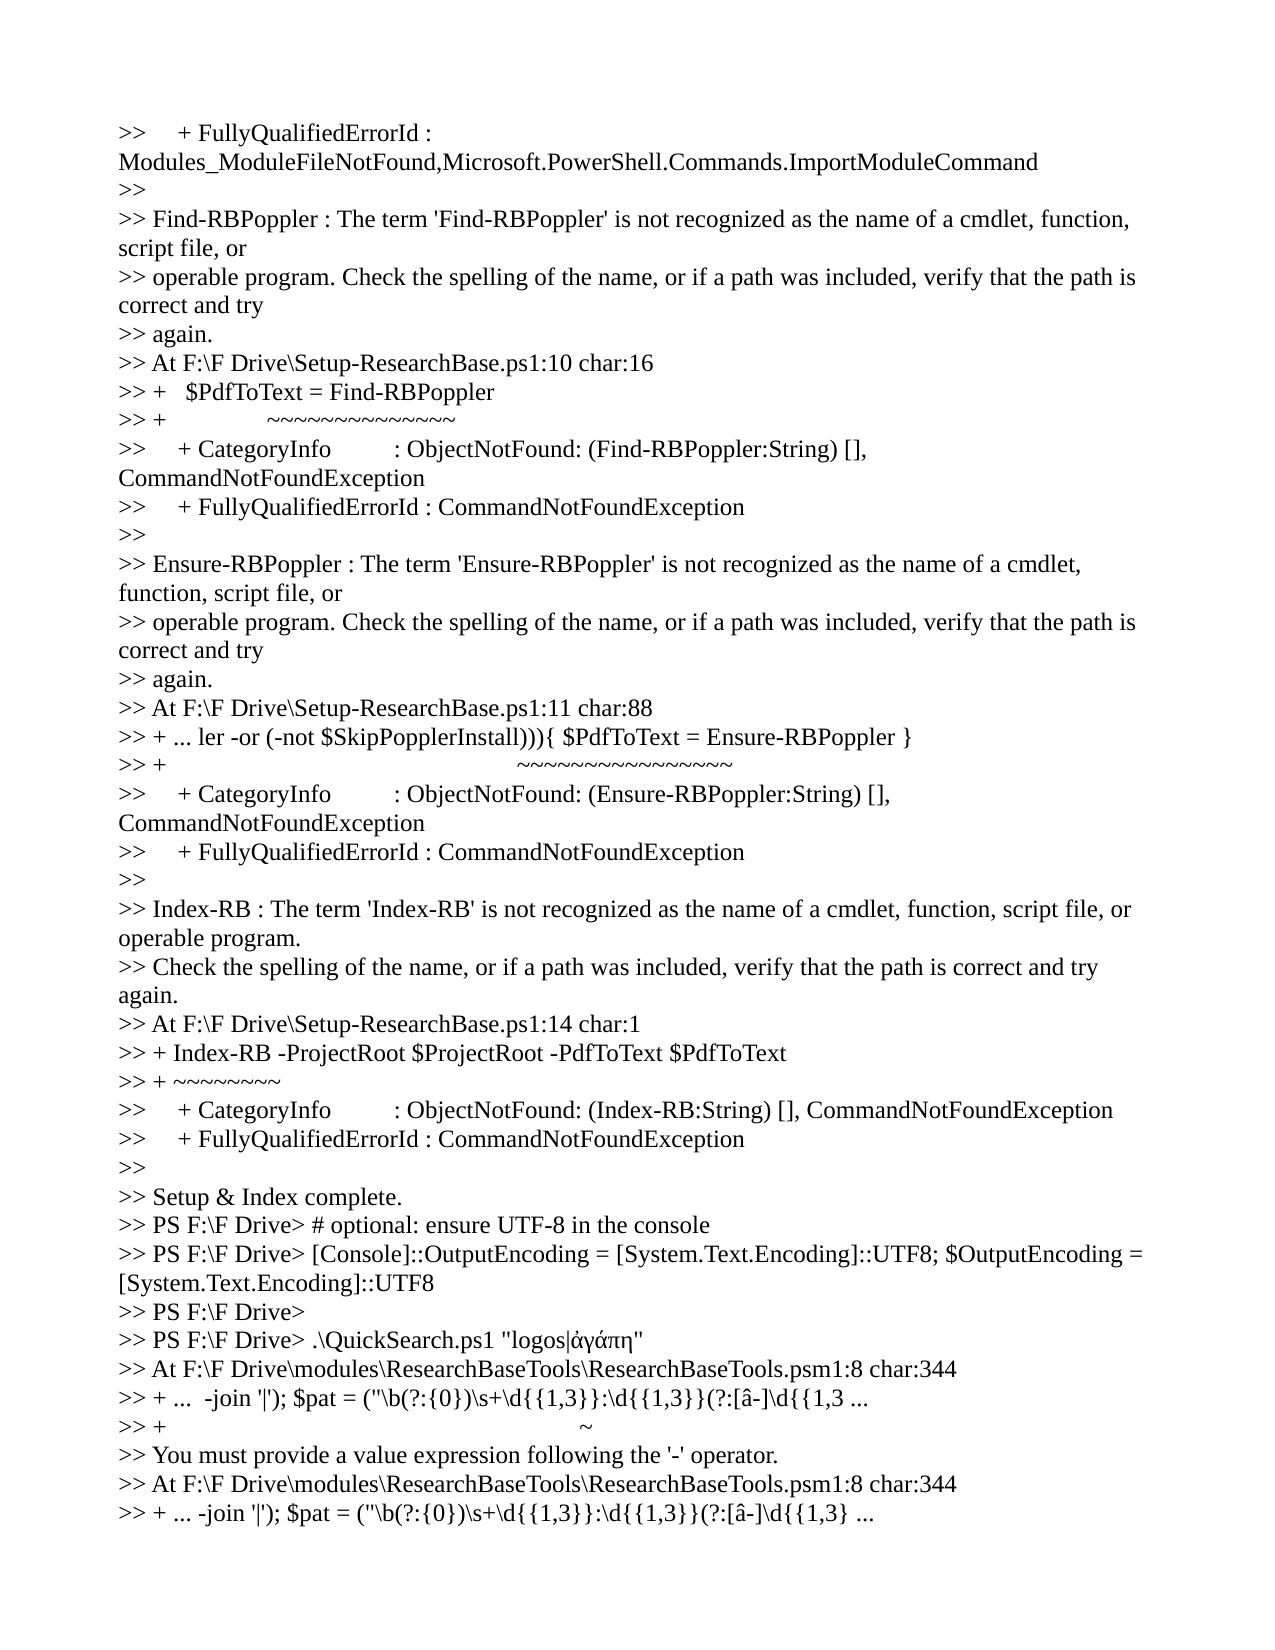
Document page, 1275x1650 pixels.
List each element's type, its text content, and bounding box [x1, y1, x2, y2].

text >> You must provide a value expression following the '-' operator. [118, 1441, 1157, 1469]
text >> + CategoryInfo : ObjectNotFound: (Ensure-RBPoppler:String) [], CommandNotFoundException [118, 779, 1157, 837]
text >> At F:\F Drive\Setup-ResearchBase.ps1:11 char:88 [118, 693, 1157, 722]
text >> Ensure-RBPoppler : The term 'Ensure-RBPoppler' is not recognized as the name of a cmdlet, function, script file, or [118, 549, 1157, 607]
text >> At F:\F Drive\modules\ResearchBaseTools\ResearchBaseTools.psm1:8 char:344 [118, 1354, 1157, 1383]
text >> + FullyQualifiedErrorId : CommandNotFoundException [118, 837, 1157, 866]
text >> Find-RBPoppler : The term 'Find-RBPoppler' is not recognized as the name of a cmdlet, function, script file, or [118, 204, 1157, 262]
text >> + CategoryInfo : ObjectNotFound: (Index-RB:String) [], CommandNotFoundException [118, 1096, 1157, 1124]
text >> [118, 1153, 1157, 1182]
text >> again. [118, 664, 1157, 693]
text >> At F:\F Drive\Setup-ResearchBase.ps1:14 char:1 [118, 1009, 1157, 1038]
text >> + CategoryInfo : ObjectNotFound: (Find-RBPoppler:String) [], CommandNotFoundException [118, 434, 1157, 492]
text >> operable program. Check the spelling of the name, or if a path was included, verify that the path is correct and try [118, 262, 1157, 319]
text >> + ... ler -or (-not $SkipPopplerInstall))){ $PdfToText = Ensure-RBPoppler } [118, 722, 1157, 751]
text >> + FullyQualifiedErrorId : Modules_ModuleFileNotFound,Microsoft.PowerShell.Commands.ImportModuleCommand [118, 118, 1157, 176]
text >> + FullyQualifiedErrorId : CommandNotFoundException [118, 492, 1157, 521]
text >> + ~~~~~~~~ [118, 1067, 1157, 1096]
text >> Setup & Index complete. [118, 1182, 1157, 1211]
text >> [118, 176, 1157, 204]
text >> + Index-RB -ProjectRoot $ProjectRoot -PdfToText $PdfToText [118, 1038, 1157, 1067]
text >> [118, 521, 1157, 549]
text >> PS F:\F Drive> .\QuickSearch.ps1 "logos|ἀγάπη" [118, 1326, 1157, 1354]
text >> again. [118, 319, 1157, 348]
text >> + ~~~~~~~~~~~~~~ [118, 406, 1157, 434]
text >> Index-RB : The term 'Index-RB' is not recognized as the name of a cmdlet, function, script file, or operable program. [118, 894, 1157, 952]
text >> + ~ [118, 1412, 1157, 1441]
text >> At F:\F Drive\modules\ResearchBaseTools\ResearchBaseTools.psm1:8 char:344 [118, 1469, 1157, 1498]
text >> + $PdfToText = Find-RBPoppler [118, 377, 1157, 406]
text >> PS F:\F Drive> # optional: ensure UTF-8 in the console [118, 1211, 1157, 1239]
text >> PS F:\F Drive> [Console]::OutputEncoding = [System.Text.Encoding]::UTF8; $OutputEncoding = [System.Text.Encoding]::UTF8 [118, 1239, 1157, 1297]
text >> + ... -join '|'); $pat = ("\b(?:{0})\s+\d{{1,3}}:\d{{1,3}}(?:[â-]\d{{1,3} ... [118, 1498, 1157, 1527]
text >> + ~~~~~~~~~~~~~~~~ [118, 751, 1157, 779]
text >> Check the spelling of the name, or if a path was included, verify that the path is correct and try again. [118, 952, 1157, 1009]
text >> PS F:\F Drive> [118, 1297, 1157, 1326]
text >> [118, 866, 1157, 894]
text >> operable program. Check the spelling of the name, or if a path was included, verify that the path is correct and try [118, 607, 1157, 664]
text >> + ... -join '|'); $pat = ("\b(?:{0})\s+\d{{1,3}}:\d{{1,3}}(?:[â-]\d{{1,3 ... [118, 1383, 1157, 1412]
text >> + FullyQualifiedErrorId : CommandNotFoundException [118, 1124, 1157, 1153]
text >> At F:\F Drive\Setup-ResearchBase.ps1:10 char:16 [118, 348, 1157, 377]
